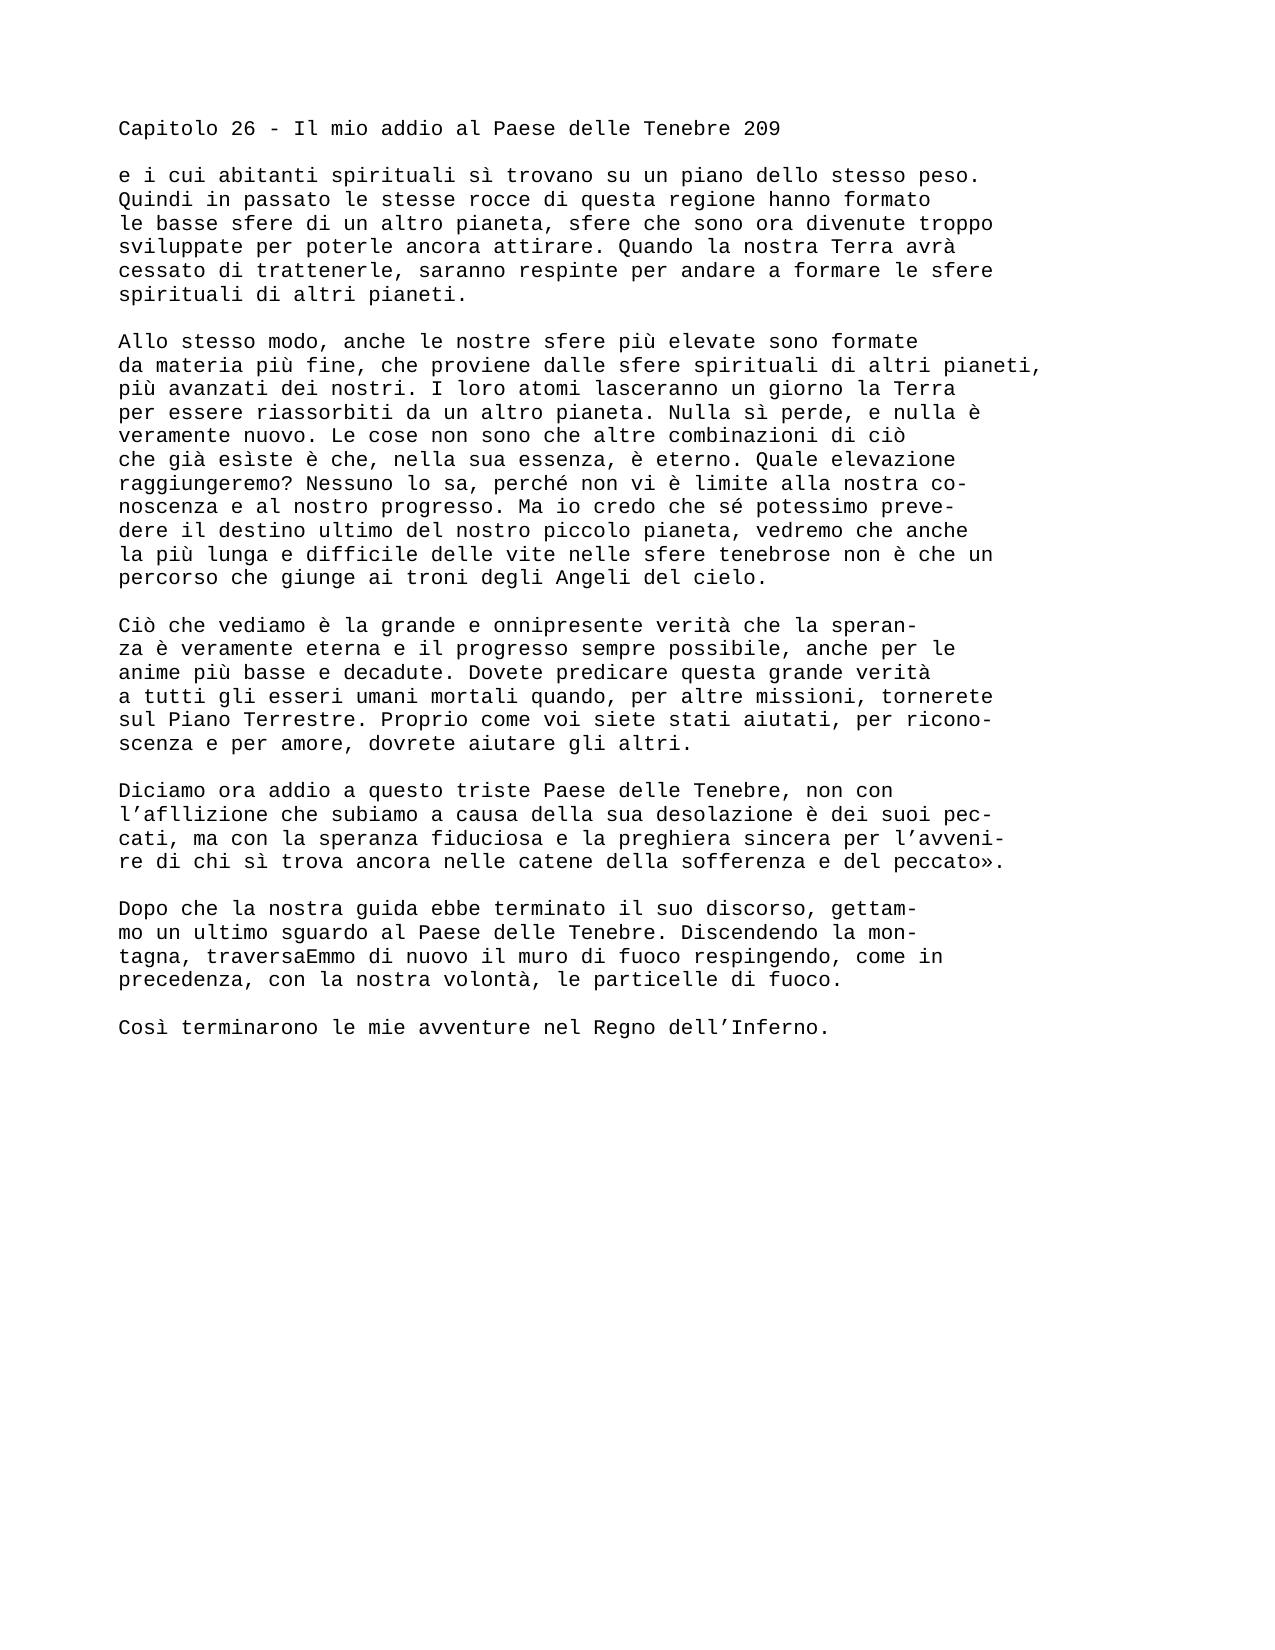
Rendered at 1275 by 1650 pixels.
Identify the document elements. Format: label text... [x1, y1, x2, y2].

text anime più basse e decadute. Dovete predicare questa grande verità [118, 662, 1157, 686]
text dere il destino ultimo del nostro piccolo pianeta, vedremo che anche [118, 520, 1157, 544]
text Allo stesso modo, anche le nostre sfere più elevate sono formate [118, 331, 1157, 354]
text da materia più fine, che proviene dalle sfere spirituali di altri pianeti, [118, 354, 1157, 378]
text Dopo che la nostra guida ebbe terminato il suo discorso, gettam- [118, 898, 1157, 922]
text cessato di trattenerle, saranno respinte per andare a formare le sfere [118, 260, 1157, 284]
text le basse sfere di un altro pianeta, sfere che sono ora divenute troppo [118, 213, 1157, 236]
text Diciamo ora addio a questo triste Paese delle Tenebre, non con [118, 780, 1157, 804]
text l’afllizione che subiamo a causa della sua desolazione è dei suoi pec- [118, 804, 1157, 827]
text precedenza, con la nostra volontà, le particelle di fuoco. [118, 969, 1157, 993]
text Ciò che vediamo è la grande e onnipresente verità che la speran- [118, 615, 1157, 638]
text la più lunga e difficile delle vite nelle sfere tenebrose non è che un [118, 544, 1157, 567]
text scenza e per amore, dovrete aiutare gli altri. [118, 733, 1157, 757]
text per essere riassorbiti da un altro pianeta. Nulla sì perde, e nulla è [118, 402, 1157, 426]
text raggiungeremo? Nessuno lo sa, perché non vi è limite alla nostra co- [118, 473, 1157, 496]
text veramente nuovo. Le cose non sono che altre combinazioni di ciò [118, 426, 1157, 449]
text sul Piano Terrestre. Proprio come voi siete stati aiutati, per ricono- [118, 709, 1157, 733]
text più avanzati dei nostri. I loro atomi lasceranno un giorno la Terra [118, 378, 1157, 402]
text za è veramente eterna e il progresso sempre possibile, anche per le [118, 638, 1157, 662]
text noscenza e al nostro progresso. Ma io credo che sé potessimo preve- [118, 496, 1157, 520]
text re di chi sì trova ancora nelle catene della sofferenza e del peccato». [118, 851, 1157, 875]
text spirituali di altri pianeti. [118, 284, 1157, 307]
text mo un ultimo sguardo al Paese delle Tenebre. Discendendo la mon- [118, 922, 1157, 946]
text e i cui abitanti spirituali sì trovano su un piano dello stesso peso. [118, 165, 1157, 189]
text percorso che giunge ai troni degli Angeli del cielo. [118, 567, 1157, 591]
text sviluppate per poterle ancora attirare. Quando la nostra Terra avrà [118, 236, 1157, 260]
text che già esìste è che, nella sua essenza, è eterno. Quale elevazione [118, 449, 1157, 473]
text Quindi in passato le stesse rocce di questa regione hanno formato [118, 189, 1157, 213]
text cati, ma con la speranza fiduciosa e la preghiera sincera per l’avveni- [118, 827, 1157, 851]
text Così terminarono le mie avventure nel Regno dell’Inferno. [118, 1017, 1157, 1040]
text Capitolo 26 - Il mio addio al Paese delle Tenebre 209 [118, 118, 1157, 142]
text a tutti gli esseri umani mortali quando, per altre missioni, tornerete [118, 686, 1157, 709]
text tagna, traversaEmmo di nuovo il muro di fuoco respingendo, come in [118, 946, 1157, 969]
